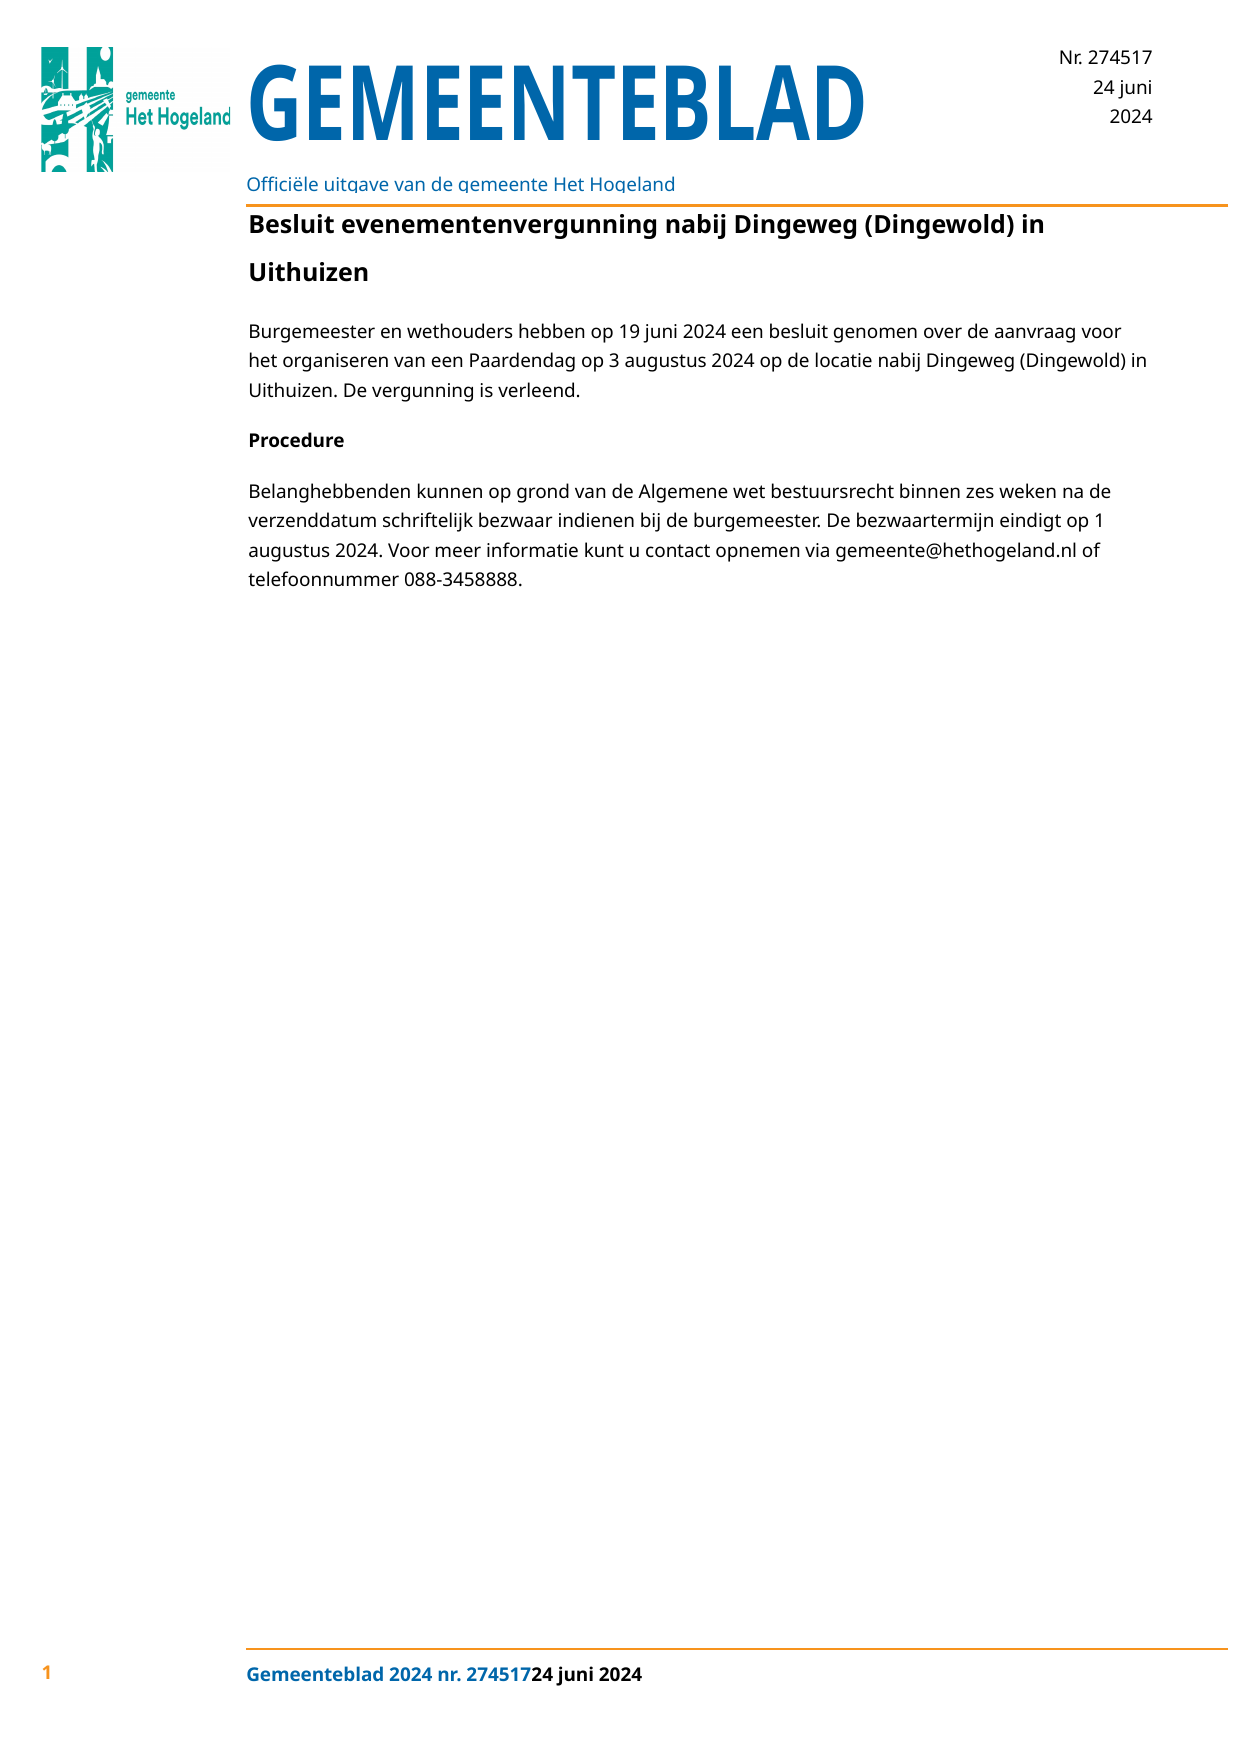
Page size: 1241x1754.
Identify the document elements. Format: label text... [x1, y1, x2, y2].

text Besluit evenementenvergunning nabij Dingeweg (Dingewold) in Uithuizen [248, 207, 1152, 288]
text Belanghebbenden kunnen op grond van de Algemene wet bestuursrecht binnen zes weken na de verzenddatum schriftelijk bezwaar indienen bij de burgemeester. De bezwaartermijn eindigt op 1 augustus 2024. Voor meer informatie kunt u contact opnemen via gemeente@hethogeland.nl of telefoonnummer 088-3458888. [248, 478, 1152, 592]
picture [41, 47, 231, 172]
text Procedure [248, 427, 1152, 453]
text Burgemeester en wethouders hebben op 19 juni 2024 een besluit genomen over de aanvraag voor het organiseren van een Paardendag op 3 augustus 2024 op de locatie nabij Dingeweg (Dingewold) in Uithuizen. De vergunning is verleend. [248, 318, 1152, 403]
